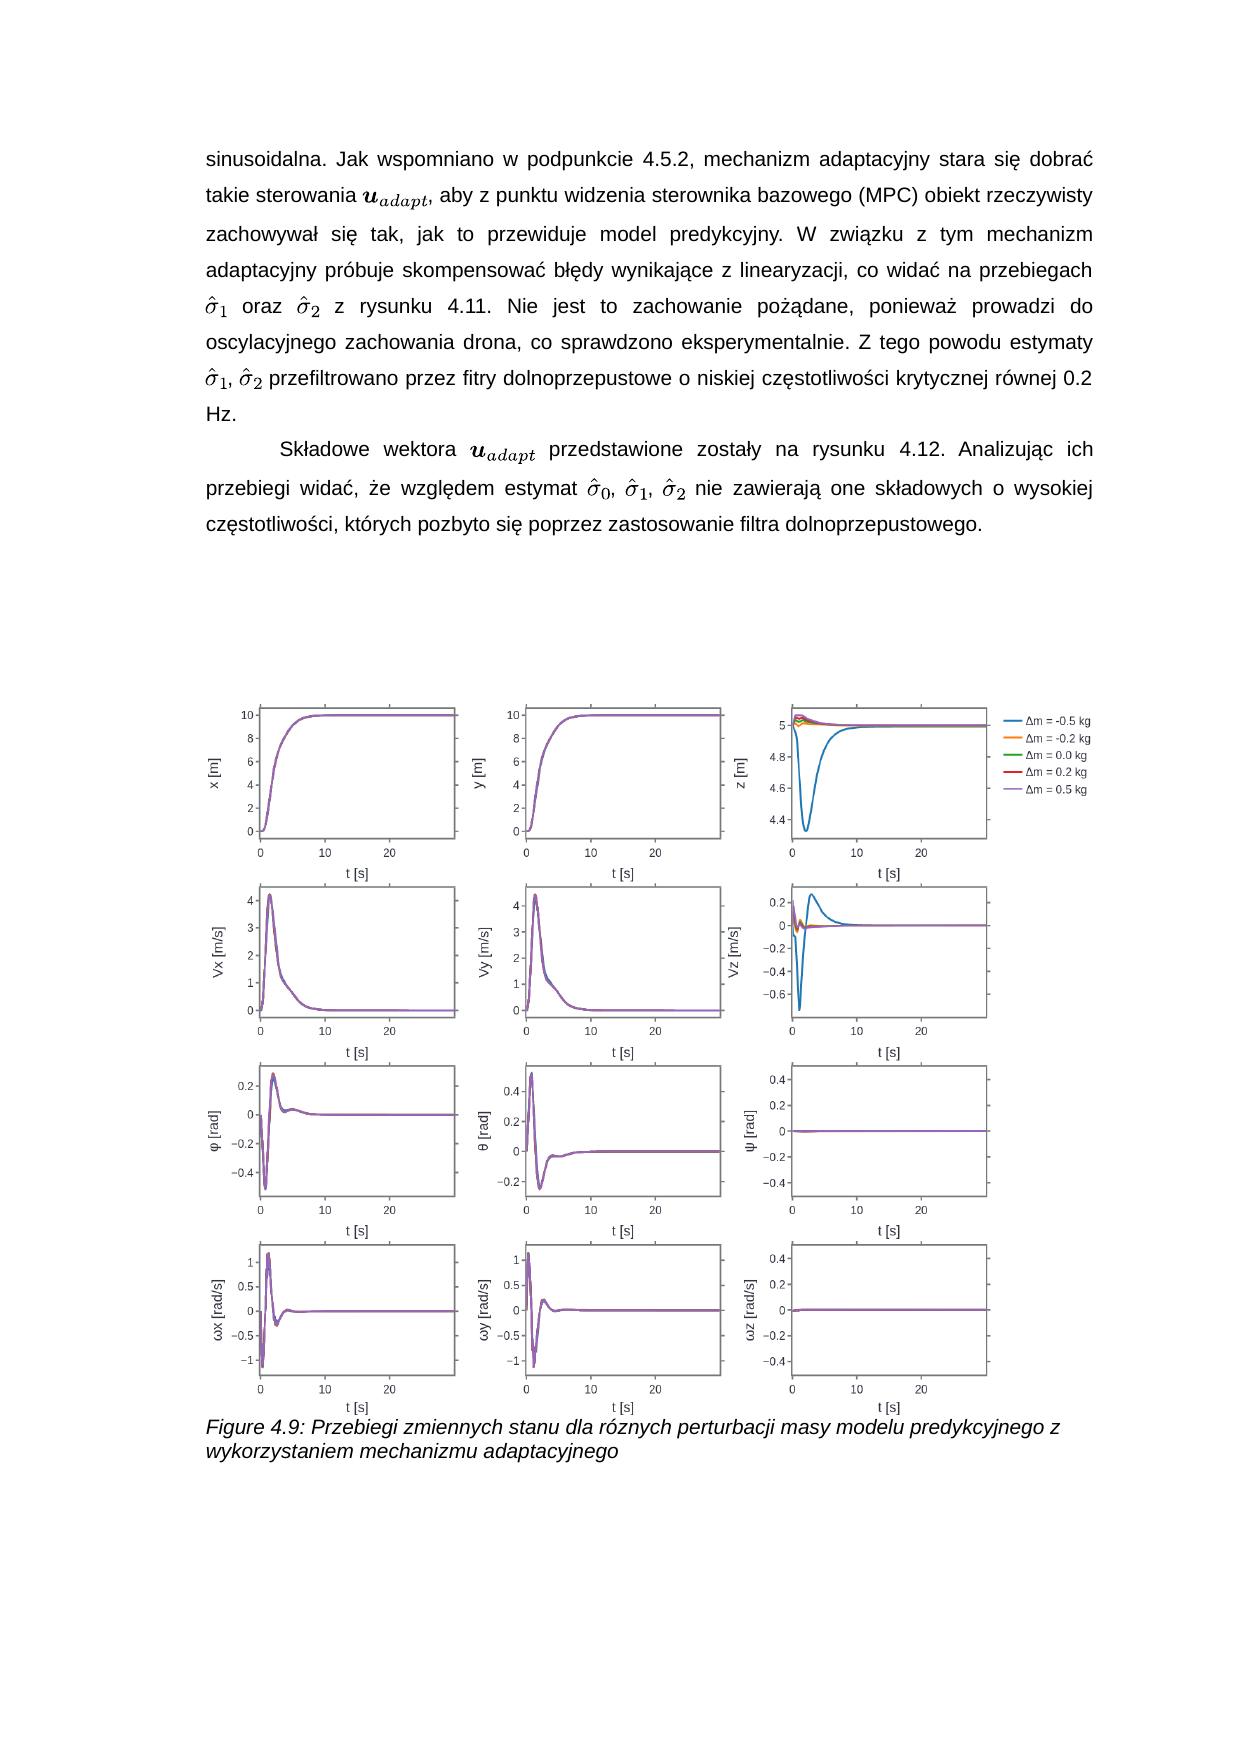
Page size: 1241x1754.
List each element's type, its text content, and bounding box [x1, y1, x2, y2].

text Figure 4.9: Przebiegi zmiennych stanu dla róznych perturbacji masy modelu predykcyjnego z wykorzystaniem mechanizmu adaptacyjnego [206, 1415, 1093, 1463]
text Składowe wektora przedstawione zostały na rysunku 4.12. Analizując ich przebiegi widać, że względem estymat , , nie zawierają one składowych o wysokiej częstotliwości, których pozbyto się poprzez zastosowanie filtra dolnoprzepustowego. [206, 437, 1093, 536]
text sinusoidalna. Jak wspomniano w podpunkcie 4.5.2, mechanizm adaptacyjny stara się dobrać takie sterowania , aby z punktu widzenia sterownika bazowego (MPC) obiekt rzeczywisty zachowywał się tak, jak to przewiduje model predykcyjny. W związku z tym mechanizm adaptacyjny próbuje skompensować błędy wynikające z linearyzacji, co widać na przebiegach oraz z rysunku 4.11. Nie jest to zachowanie pożądane, ponieważ prowadzi do oscylacyjnego zachowania drona, co sprawdzono eksperymentalnie. Z tego powodu estymaty , przefiltrowano przez fitry dolnoprzepustowe o niskiej częstotliwości krytycznej równej 0.2 Hz. [206, 147, 1093, 425]
picture [205, 704, 1094, 1415]
